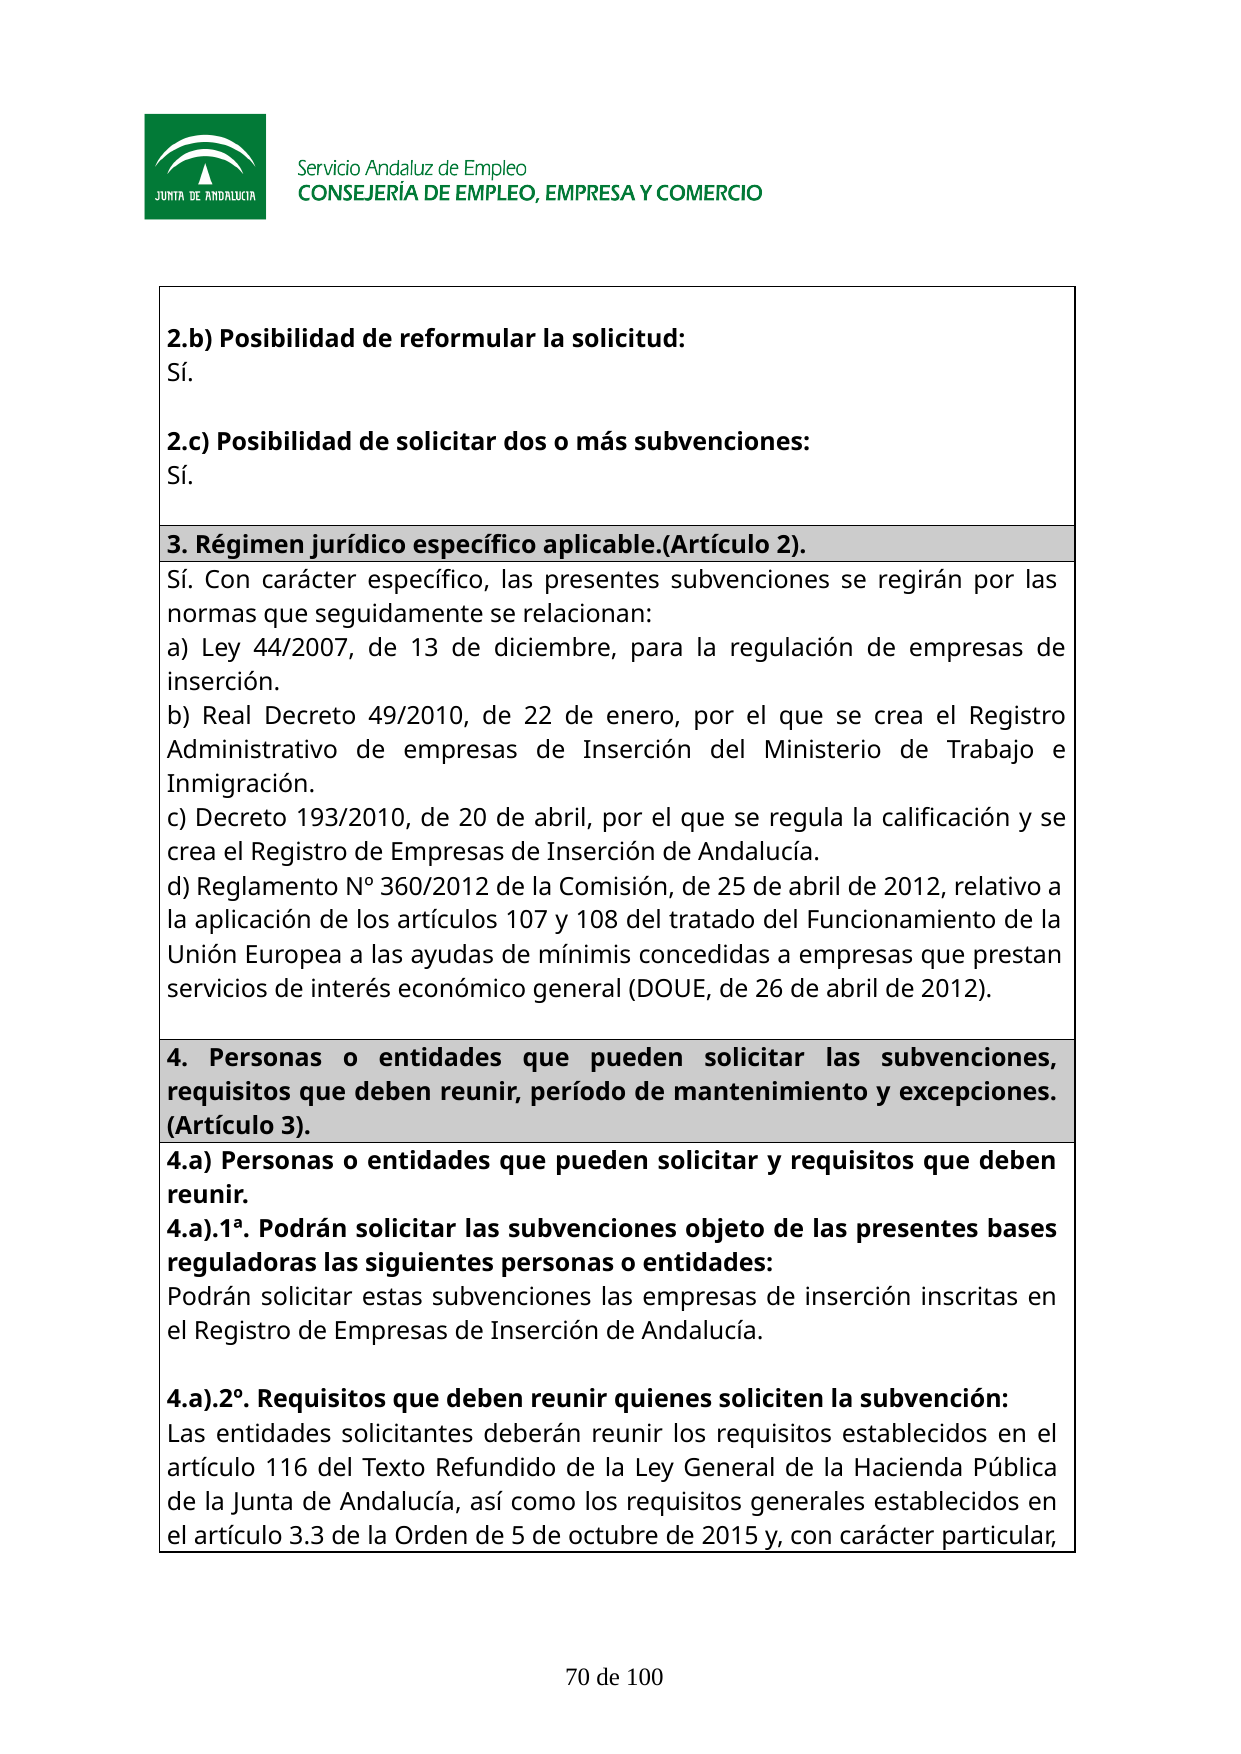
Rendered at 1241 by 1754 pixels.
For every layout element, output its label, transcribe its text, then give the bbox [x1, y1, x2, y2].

picture [137, 107, 769, 226]
table_cell Sí. Con carácter específico, las presentes subvenciones se regirán por las normas que seguidamente se relacionan: a) Ley 44/2007, de 13 de diciembre, para la regulación de empresas de inserción. b) Real Decreto 49/2010, de 22 de enero, por el que se crea el Registro Administrativo de empresas de Inserción del Ministerio de Trabajo e Inmigración. c) Decreto 193/2010, de 20 de abril, por el que se regula la calificación y se crea el Registro de Empresas de Inserción de Andalucía. d) Reglamento Nº 360/2012 de la Comisión, de 25 de abril de 2012, relativo a la aplicación de los artículos 107 y 108 del tratado del Funcionamiento de la Unión Europea a las ayudas de mínimis concedidas a empresas que prestan servicios de interés económico general (DOUE, de 26 de abril de 2012). [160, 562, 1074, 1038]
table_cell 2.b) Posibilidad de reformular la solicitud: Sí. 2.c) Posibilidad de solicitar dos o más subvenciones: Sí. [160, 287, 1074, 525]
table_cell 3. Régimen jurídico específico aplicable.(Artículo 2). [160, 526, 1074, 561]
table_cell 4. Personas o entidades que pueden solicitar las subvenciones, requisitos que deben reunir, período de mantenimiento y excepciones. (Artículo 3). [160, 1040, 1074, 1142]
table_cell 4.a) Personas o entidades que pueden solicitar y requisitos que deben reunir. 4.a).1ª. Podrán solicitar las subvenciones objeto de las presentes bases reguladoras las siguientes personas o entidades: Podrán solicitar estas subvenciones las empresas de inserción inscritas en el Registro de Empresas de Inserción de Andalucía. 4.a).2º. Requisitos que deben reunir quienes soliciten la subvención: Las entidades solicitantes deberán reunir los requisitos establecidos en el artículo 116 del Texto Refundido de la Ley General de la Hacienda Pública de la Junta de Andalucía, así como los requisitos generales establecidos en el artículo 3.3 de la Orden de 5 de octubre de 2015 y, con carácter particular, [160, 1143, 1074, 1551]
